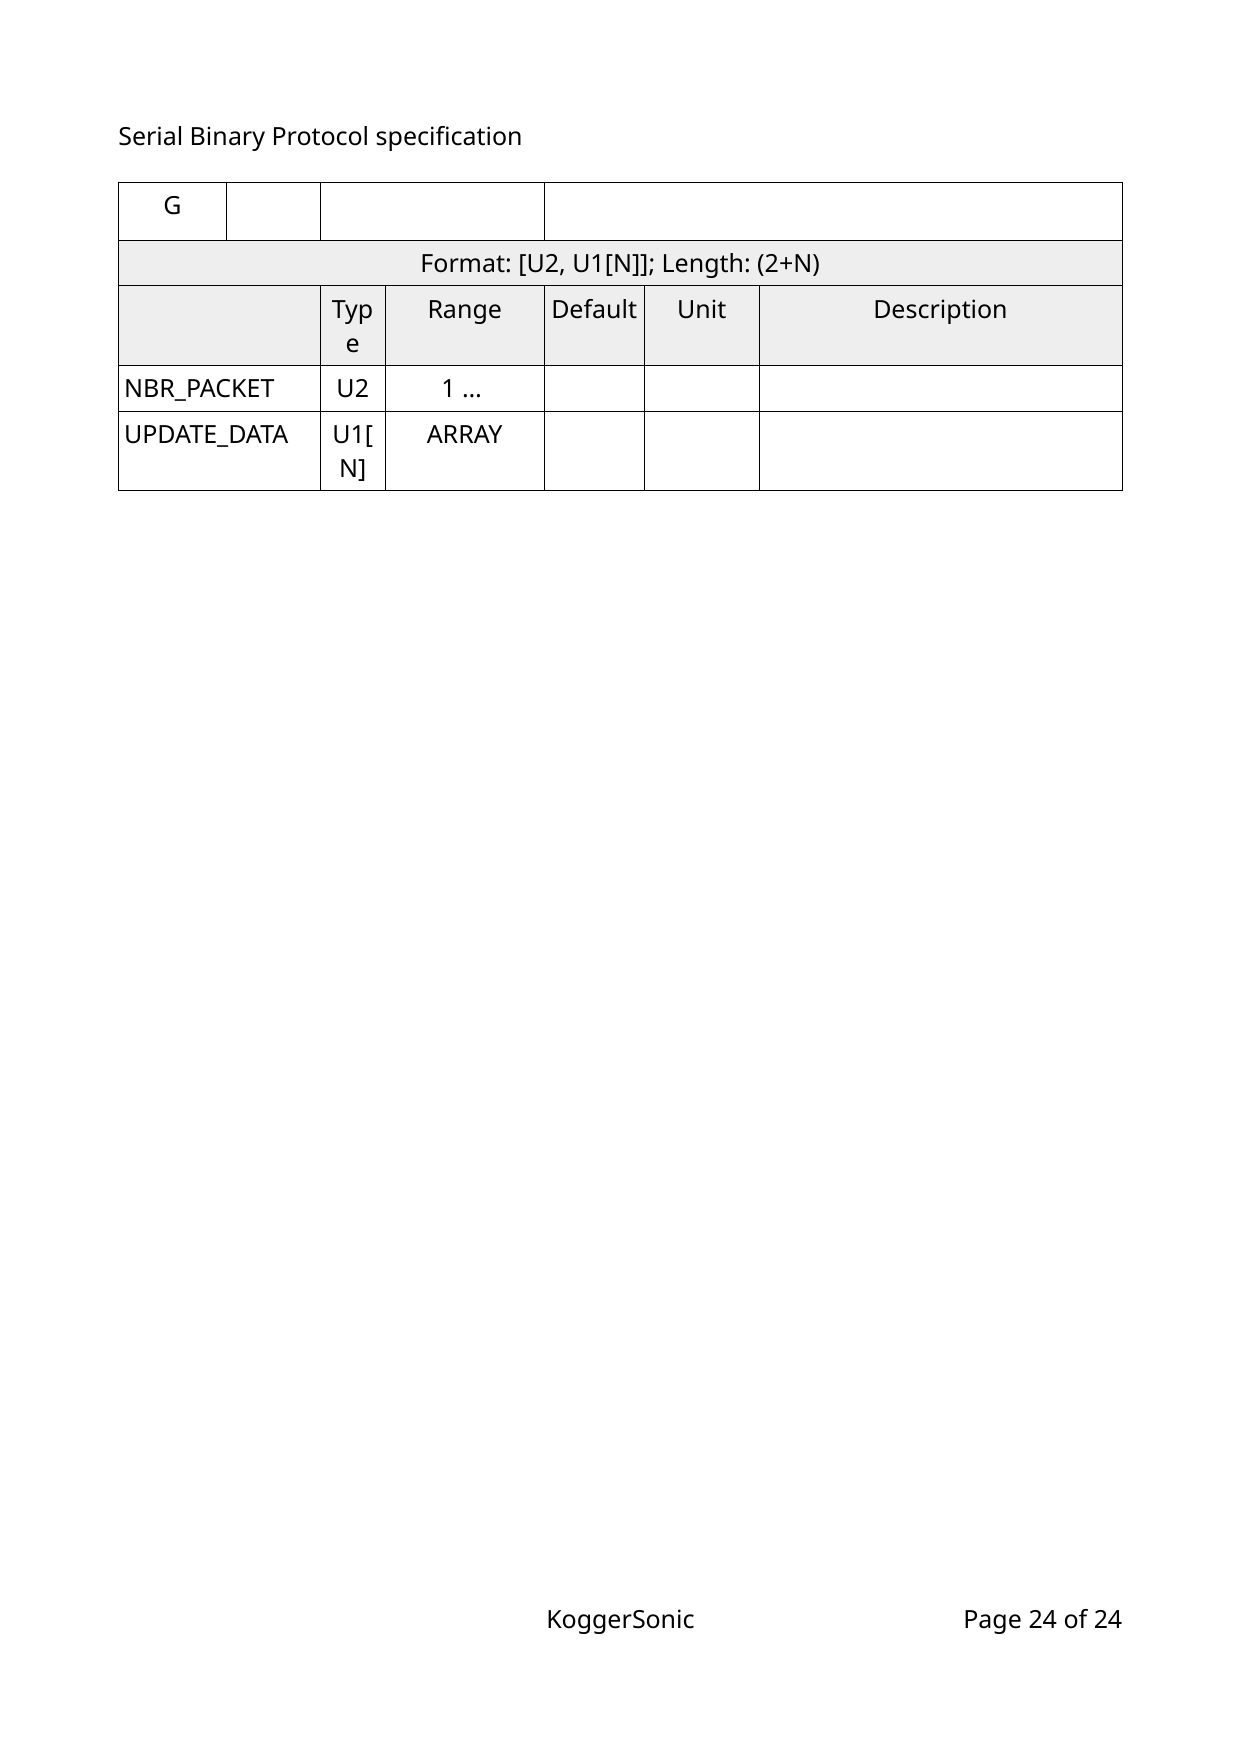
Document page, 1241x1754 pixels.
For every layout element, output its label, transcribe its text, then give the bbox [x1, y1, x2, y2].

table_cell [645, 366, 759, 411]
table_cell Type [321, 286, 385, 365]
table_cell Format: [U2, U1[N]]; Length: (2+N) [119, 241, 1122, 285]
table_cell ARRAY [386, 412, 544, 490]
table_cell [645, 412, 759, 490]
table_cell [545, 366, 644, 411]
table_cell G [119, 183, 226, 240]
table_cell Unit [645, 286, 759, 365]
table_cell [760, 366, 1122, 411]
table_cell [545, 412, 644, 490]
table_cell 1 … [386, 366, 544, 411]
table_cell [760, 412, 1122, 490]
table_cell Description [760, 286, 1122, 365]
table_cell Default [545, 286, 644, 365]
table_cell [119, 286, 320, 365]
table_cell NBR_PACKET [119, 366, 320, 411]
table_cell [545, 183, 1122, 240]
table_cell U2 [321, 366, 385, 411]
table_cell UPDATE_DATA [119, 412, 320, 490]
table_cell U1[N] [321, 412, 385, 490]
table_cell Range [386, 286, 544, 365]
table_cell [227, 183, 320, 240]
table_cell [321, 183, 544, 240]
